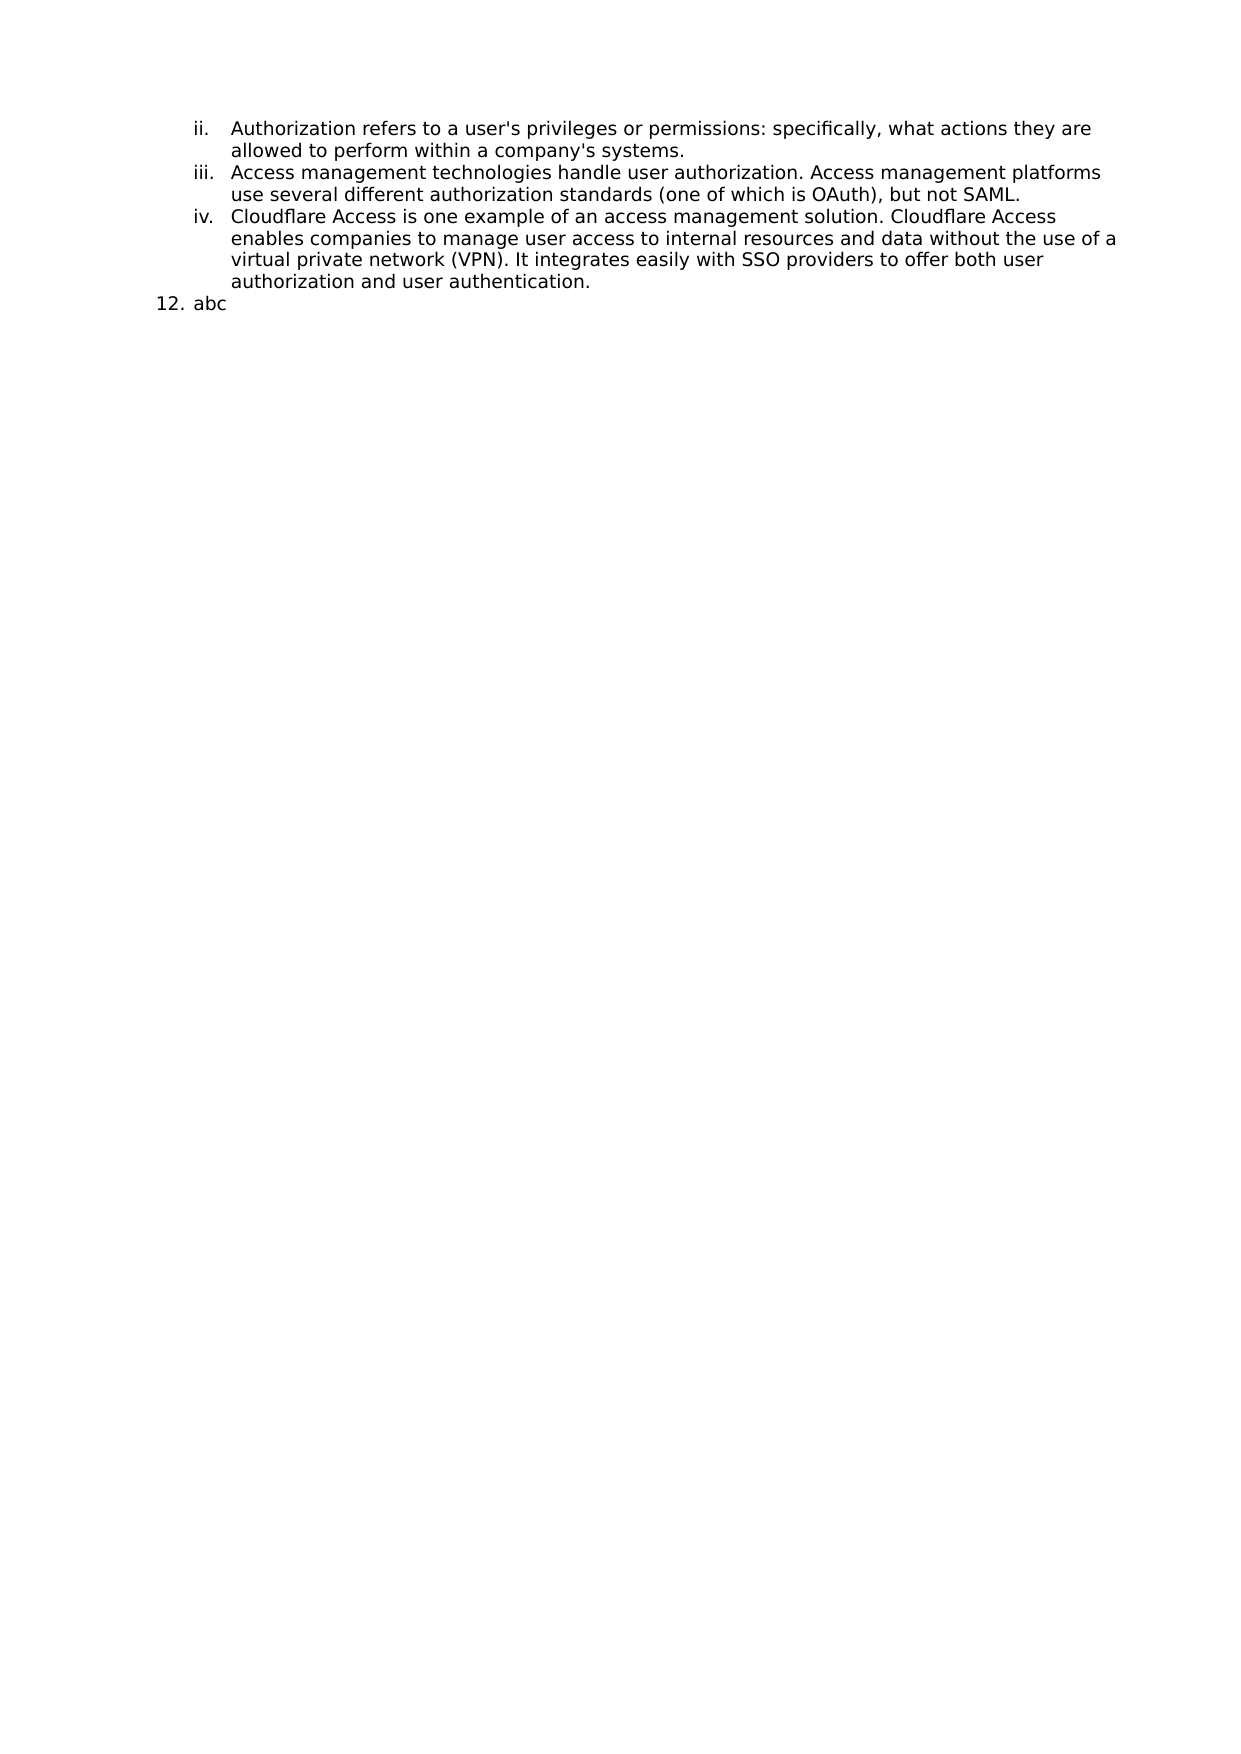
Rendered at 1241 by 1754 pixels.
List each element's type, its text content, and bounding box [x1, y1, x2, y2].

list Cloudflare Access is one example of an access management solution. Cloudflare Access enables companies to manage user access to internal resources and data without the use of a virtual private network (VPN). It integrates easily with SSO providers to offer both user authorization and user authentication. [193, 206, 1122, 293]
list Access management technologies handle user authorization. Access management platforms use several different authorization standards (one of which is OAuth), but not SAML. [193, 162, 1122, 206]
list Authorization refers to a user's privileges or permissions: specifically, what actions they are allowed to perform within a company's systems. [193, 118, 1122, 162]
list abc [156, 293, 1122, 315]
